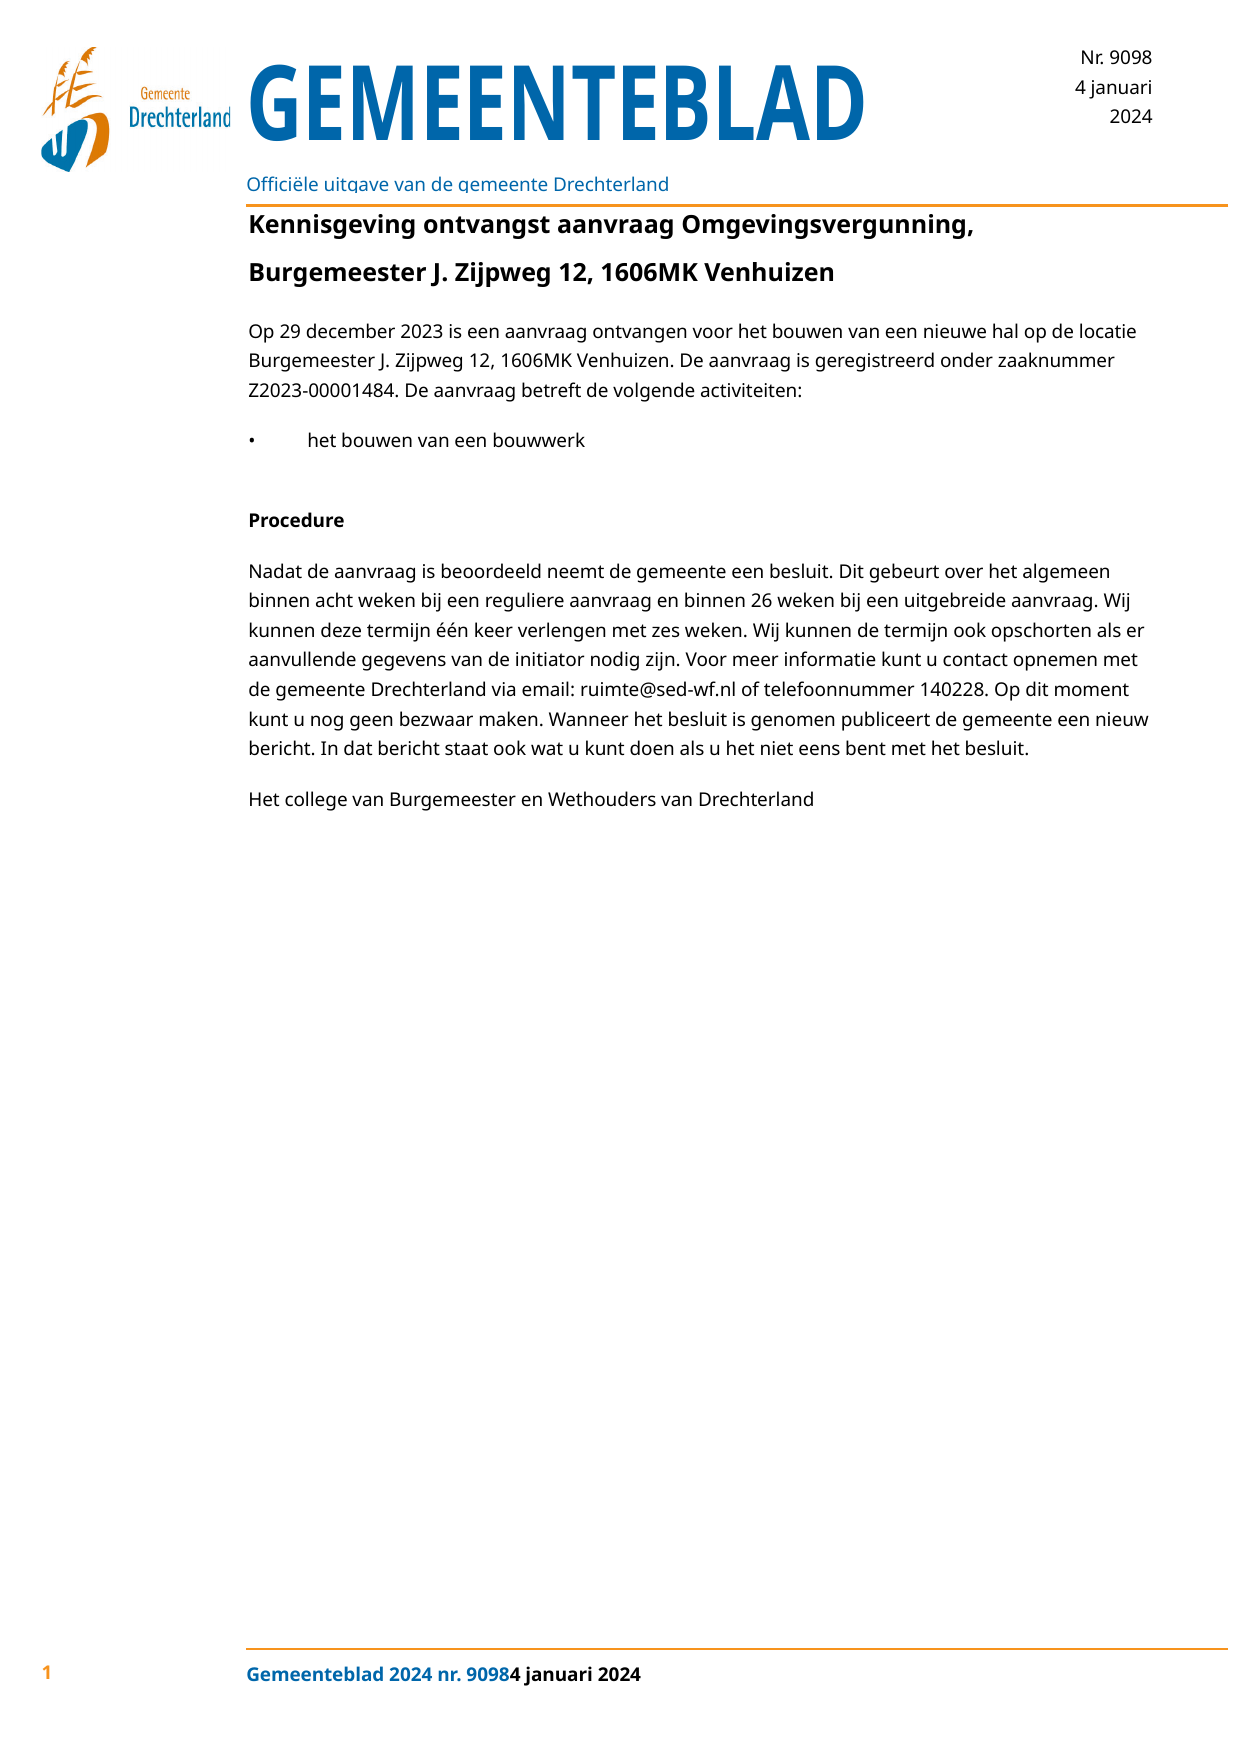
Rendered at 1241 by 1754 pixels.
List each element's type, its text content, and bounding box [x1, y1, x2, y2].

text Procedure [248, 507, 1152, 533]
picture [226, 115, 231, 124]
text Op 29 december 2023 is een aanvraag ontvangen voor het bouwen van een nieuwe hal op de locatie Burgemeester J. Zijpweg 12, 1606MK Venhuizen. De aanvraag is geregistreerd onder zaaknummer Z2023-00001484. De aanvraag betreft de volgende activiteiten: [248, 318, 1152, 403]
text Het college van Burgemeester en Wethouders van Drechterland [248, 786, 1152, 812]
text Kennisgeving ontvangst aanvraag Omgevingsvergunning, Burgemeester J. Zijpweg 12, 1606MK Venhuizen [248, 207, 1152, 288]
picture [41, 47, 231, 172]
picture [41, 158, 64, 172]
list het bouwen van een bouwwerk [248, 427, 1152, 453]
text Nadat de aanvraag is beoordeeld neemt de gemeente een besluit. Dit gebeurt over het algemeen binnen acht weken bij een reguliere aanvraag en binnen 26 weken bij een uitgebreide aanvraag. Wij kunnen deze termijn één keer verlengen met zes weken. Wij kunnen de termijn ook opschorten als er aanvullende gegevens van de initiator nodig zijn. Voor meer informatie kunt u contact opnemen met de gemeente Drechterland via email: ruimte@sed-wf.nl of telefoonnummer 140228. Op dit moment kunt u nog geen bezwaar maken. Wanneer het besluit is genomen publiceert de gemeente een nieuw bericht. In dat bericht staat ook wat u kunt doen als u het niet eens bent met het besluit. [248, 558, 1152, 761]
